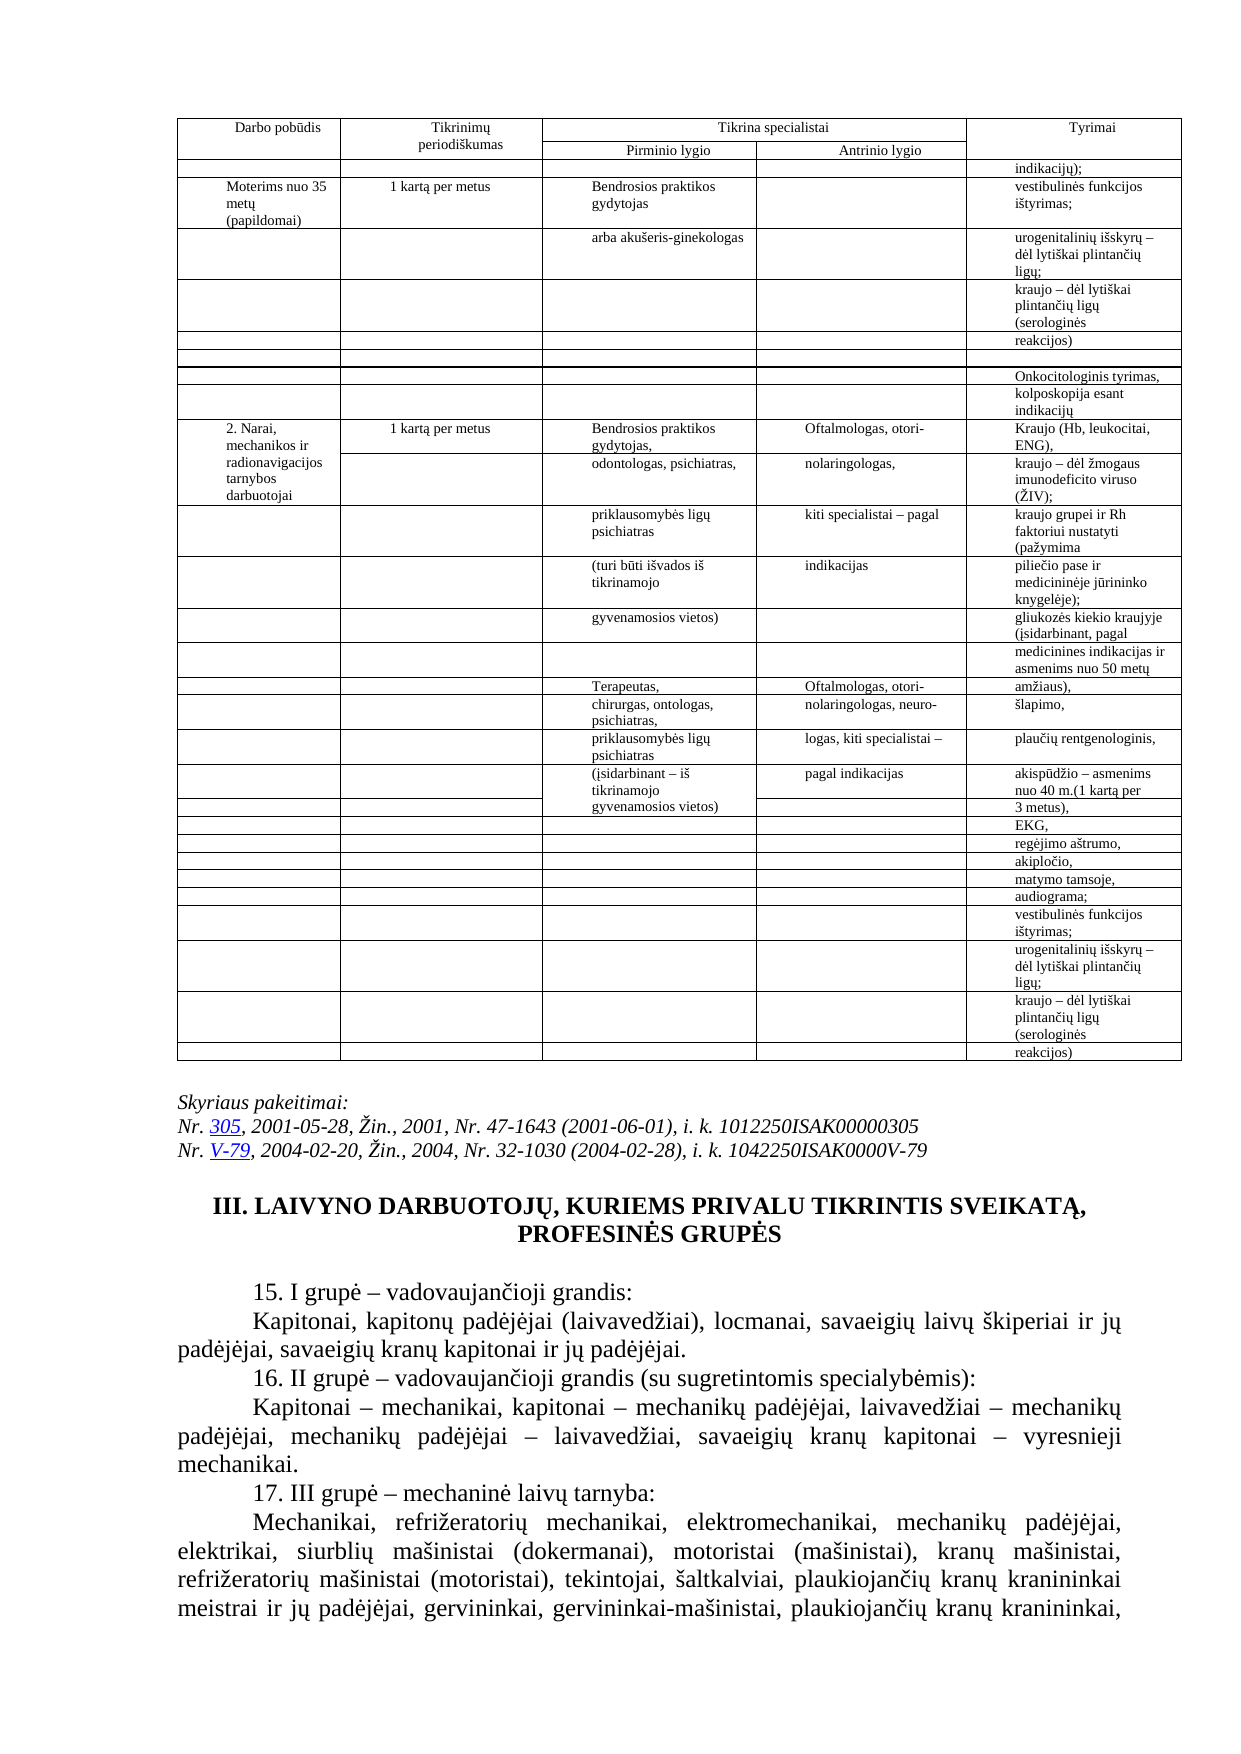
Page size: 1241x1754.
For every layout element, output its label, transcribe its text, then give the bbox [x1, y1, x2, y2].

table_cell gliukozės kiekio kraujyje (įsidarbinant, pagal [967, 609, 1181, 642]
table_cell [757, 643, 966, 677]
table_cell [178, 695, 340, 729]
table_cell (turi būti išvados iš tikrinamojo [543, 557, 756, 607]
table_cell [178, 941, 340, 991]
table_cell [543, 385, 756, 419]
table_cell [543, 941, 756, 991]
table_cell Moterims nuo 35 metų (papildomai) [178, 178, 340, 228]
table_cell EKG, [967, 817, 1181, 834]
table_cell [341, 332, 542, 348]
table_cell 3 metus), [967, 799, 1181, 816]
table_cell [178, 350, 340, 366]
table_cell [178, 506, 340, 556]
table_cell [341, 853, 542, 869]
table_cell (įsidarbinant – iš tikrinamojo gyvenamosios vietos) [543, 765, 756, 816]
table_cell [178, 160, 340, 177]
table_cell [341, 799, 542, 816]
table_cell [178, 643, 340, 677]
table_cell piliečio pase ir medicininėje jūrininko knygelėje); [967, 557, 1181, 607]
table_cell [341, 229, 542, 279]
table_cell [178, 906, 340, 939]
table_cell Terapeutas, [543, 678, 756, 694]
table_cell [757, 229, 966, 279]
table_cell Pirminio lygio [543, 142, 756, 159]
table_cell [341, 280, 542, 331]
table_cell [757, 160, 966, 177]
table_cell [341, 1043, 542, 1060]
table_cell amžiaus), [967, 678, 1181, 694]
table_cell [543, 992, 756, 1042]
table_cell [341, 870, 542, 887]
table_cell [757, 906, 966, 939]
table_cell [543, 906, 756, 939]
table_cell [757, 1043, 966, 1060]
table_cell matymo tamsoje, [967, 870, 1181, 887]
table_cell Bendrosios praktikos gydytojas [543, 178, 756, 228]
table_cell urogenitalinių išskyrų – dėl lytiškai plintančių ligų; [967, 941, 1181, 991]
table_cell [543, 280, 756, 331]
table_cell [757, 178, 966, 228]
table_cell vestibulinės funkcijos ištyrimas; [967, 178, 1181, 228]
text 16. II grupė – vadovaujančioji grandis (su sugretintomis specialybėmis): [177, 1363, 1122, 1392]
table_cell [543, 853, 756, 869]
table_cell [341, 350, 542, 366]
table_cell [178, 280, 340, 331]
table_cell [341, 678, 542, 694]
table_header Darbo pobūdis [178, 119, 340, 159]
table_cell [757, 332, 966, 348]
table_cell priklausomybės ligų psichiatras [543, 730, 756, 763]
table_cell [178, 765, 340, 798]
text Kapitonai, kapitonų padėjėjai (laivavedžiai), locmanai, savaeigių laivų škiperiai ir jų padėjėjai, savaeigių kranų kapitonai ir jų padėjėjai. [177, 1306, 1122, 1363]
table_cell [178, 853, 340, 869]
table_cell audiograma; [967, 888, 1181, 905]
table_cell [178, 678, 340, 694]
table_cell [543, 888, 756, 905]
table_cell reakcijos) [967, 332, 1181, 348]
table_cell priklausomybės ligų psichiatras [543, 506, 756, 556]
table_header Tikrina specialistai [543, 119, 966, 141]
table_cell kraujo – dėl lytiškai plintančių ligų (serologinės [967, 992, 1181, 1042]
table_cell [178, 992, 340, 1042]
table_cell Kraujo (Hb, leukocitai, ENG), [967, 420, 1181, 453]
table_cell indikacijas [757, 557, 966, 607]
table_cell [543, 835, 756, 852]
table_cell [178, 557, 340, 607]
table_cell [757, 817, 966, 834]
table_cell [178, 229, 340, 279]
table_cell gyvenamosios vietos) [543, 609, 756, 642]
table_cell kraujo – dėl žmogaus imunodeficito viruso (ŽIV); [967, 454, 1181, 505]
table_cell [757, 609, 966, 642]
table_cell [543, 870, 756, 887]
text Mechanikai, refrižeratorių mechanikai, elektromechanikai, mechanikų padėjėjai, elektrikai, siurblių mašinistai (dokermanai), motoristai (mašinistai), kranų mašinistai, refrižeratorių mašinistai (motoristai), tekintojai, šaltkalviai, plaukiojančių kranų kranininkai meistrai ir jų padėjėjai, gervininkai, gervininkai-mašinistai, plaukiojančių kranų kranininkai, [177, 1507, 1122, 1622]
table_cell kraujo grupei ir Rh faktoriui nustatyti (pažymima [967, 506, 1181, 556]
text III. LAIVYNO DARBUOTOJŲ, KURIEMS PRIVALU TIKRINTIS SVEIKATĄ, PROFESINĖS GRUPĖS [177, 1191, 1122, 1248]
table_cell medicinines indikacijas ir asmenims nuo 50 metų [967, 643, 1181, 677]
table_cell [757, 835, 966, 852]
table_cell [341, 368, 542, 384]
table_cell [341, 160, 542, 177]
table_cell [543, 350, 756, 366]
table_cell reakcijos) [967, 1043, 1181, 1060]
table_cell [757, 853, 966, 869]
table_cell [757, 888, 966, 905]
table_cell [341, 888, 542, 905]
table_cell [757, 992, 966, 1042]
table_cell [341, 992, 542, 1042]
table_cell šlapimo, [967, 695, 1181, 729]
table_cell 1 kartą per metus [341, 420, 542, 453]
table_cell regėjimo aštrumo, [967, 835, 1181, 852]
table_cell kolposkopija esant indikacijų [967, 385, 1181, 419]
table_cell 2. Narai, mechanikos ir radionavigacijos tarnybos darbuotojai [178, 420, 340, 505]
table_cell urogenitalinių išskyrų – dėl lytiškai plintančių ligų; [967, 229, 1181, 279]
table_cell kiti specialistai – pagal [757, 506, 966, 556]
text 17. III grupė – mechaninė laivų tarnyba: [177, 1478, 1122, 1507]
table_cell arba akušeris-ginekologas [543, 229, 756, 279]
table_cell [341, 557, 542, 607]
table_cell vestibulinės funkcijos ištyrimas; [967, 906, 1181, 939]
table_cell [757, 368, 966, 384]
table_cell [757, 941, 966, 991]
text Nr. V-79, 2004-02-20, Žin., 2004, Nr. 32-1030 (2004-02-28), i. k. 1042250ISAK0000V-79 [177, 1138, 1122, 1162]
table_cell [341, 695, 542, 729]
table_cell [757, 280, 966, 331]
table_cell [967, 350, 1181, 366]
table_cell [757, 385, 966, 419]
table_cell [341, 385, 542, 419]
table_cell Oftalmologas, otori- [757, 678, 966, 694]
table_cell Bendrosios praktikos gydytojas, [543, 420, 756, 453]
table_cell [178, 870, 340, 887]
table_cell [178, 835, 340, 852]
table_cell Onkocitologinis tyrimas, [967, 368, 1181, 384]
table_cell Antrinio lygio [757, 142, 966, 159]
table_cell [178, 368, 340, 384]
table_cell pagal indikacijas [757, 765, 966, 798]
table_header Tyrimai [967, 119, 1181, 159]
text 15. I grupė – vadovaujančioji grandis: [177, 1277, 1122, 1306]
table_cell [341, 817, 542, 834]
table_cell [543, 368, 756, 384]
table_cell [341, 609, 542, 642]
text Nr. 305, 2001-05-28, Žin., 2001, Nr. 47-1643 (2001-06-01), i. k. 1012250ISAK00000305 [177, 1114, 1122, 1138]
table_cell [178, 888, 340, 905]
table_cell [178, 1043, 340, 1060]
table_cell akispūdžio – asmenims nuo 40 m.(1 kartą per [967, 765, 1181, 798]
table_cell akipločio, [967, 853, 1181, 869]
table_cell [757, 870, 966, 887]
text Skyriaus pakeitimai: [177, 1090, 1122, 1114]
table_cell [178, 730, 340, 763]
table_cell [341, 506, 542, 556]
table_cell [341, 454, 542, 505]
table_cell [341, 730, 542, 763]
table_cell Oftalmologas, otori- [757, 420, 966, 453]
table_cell [341, 765, 542, 798]
table_cell nolaringologas, neuro- [757, 695, 966, 729]
table_cell [178, 817, 340, 834]
table_cell chirurgas, ontologas, psichiatras, [543, 695, 756, 729]
table_cell plaučių rentgenologinis, [967, 730, 1181, 763]
table_cell [543, 332, 756, 348]
table_cell [341, 835, 542, 852]
table_cell indikacijų); [967, 160, 1181, 177]
table_cell [543, 160, 756, 177]
table_cell [178, 609, 340, 642]
table_cell 1 kartą per metus [341, 178, 542, 228]
table_cell [341, 941, 542, 991]
table_cell [341, 643, 542, 677]
table_cell [757, 799, 966, 816]
table_cell odontologas, psichiatras, [543, 454, 756, 505]
table_cell [543, 643, 756, 677]
table_cell [178, 799, 340, 816]
text Kapitonai – mechanikai, kapitonai – mechanikų padėjėjai, laivavedžiai – mechanikų padėjėjai, mechanikų padėjėjai – laivavedžiai, savaeigių kranų kapitonai – vyresnieji mechanikai. [177, 1392, 1122, 1478]
table_cell [543, 817, 756, 834]
table_cell logas, kiti specialistai – [757, 730, 966, 763]
table_header Tikrinimų periodiškumas [341, 119, 542, 159]
table_cell [178, 385, 340, 419]
table_cell nolaringologas, [757, 454, 966, 505]
table_cell [543, 1043, 756, 1060]
table_cell [757, 350, 966, 366]
table_cell kraujo – dėl lytiškai plintančių ligų (serologinės [967, 280, 1181, 331]
table_cell [341, 906, 542, 939]
table_cell [178, 332, 340, 348]
